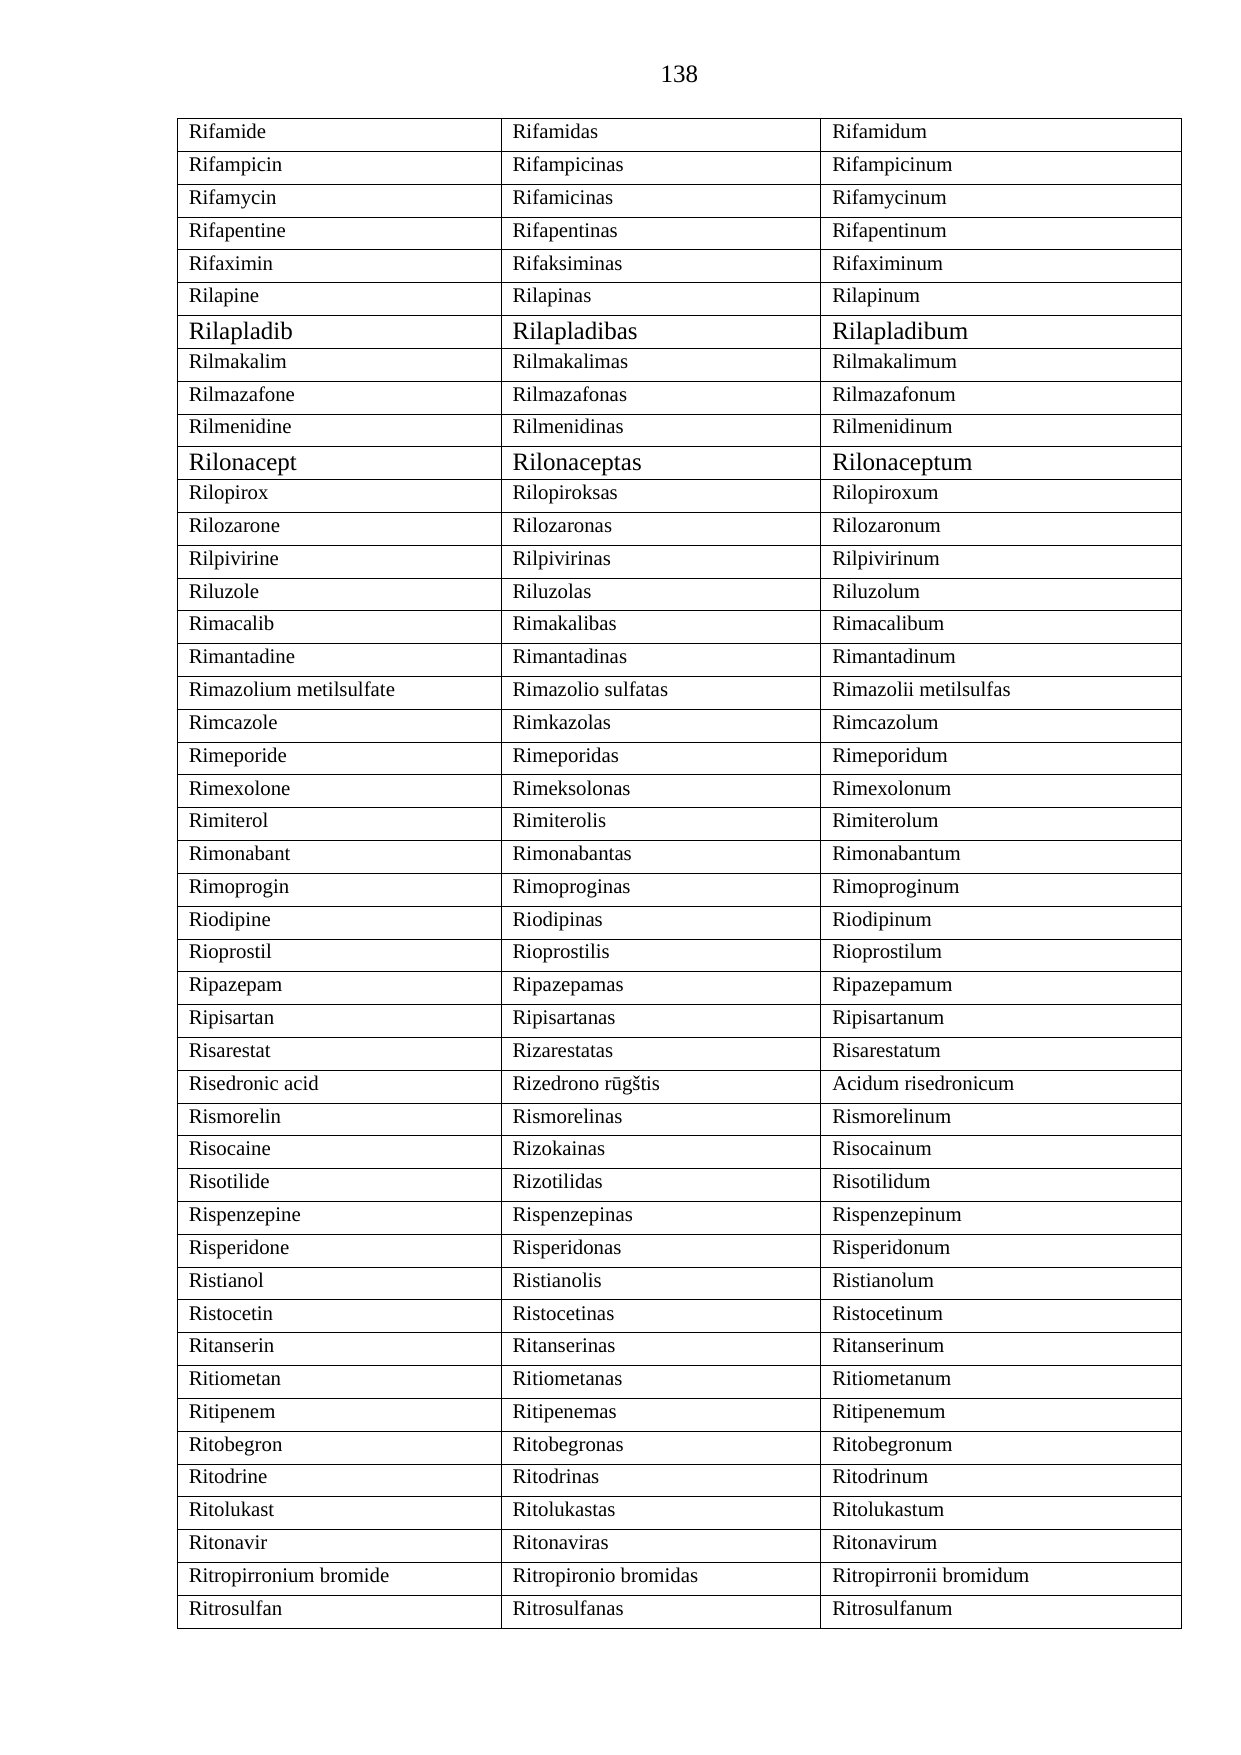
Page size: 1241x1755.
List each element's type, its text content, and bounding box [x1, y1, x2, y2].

table_cell Rimcazole [178, 710, 501, 742]
table_cell Rimeporide [178, 743, 501, 774]
table_cell Rimeksolonas [502, 775, 820, 807]
table_cell Rimkazolas [502, 710, 820, 742]
table_cell Risedronic acid [178, 1071, 501, 1102]
table_cell Rispenzepinas [502, 1202, 820, 1234]
table_cell Ritropirronium bromide [178, 1563, 501, 1595]
table_cell Risocainum [821, 1136, 1181, 1168]
table_cell Rimantadinum [821, 644, 1181, 676]
table_cell Rilopiroxum [821, 480, 1181, 512]
table_cell Ritiometanum [821, 1366, 1181, 1398]
table_cell Ritropironio bromidas [502, 1563, 820, 1595]
table_cell Rilmenidine [178, 415, 501, 446]
table_cell Ritobegronum [821, 1432, 1181, 1463]
table_cell Ritrosulfanum [821, 1596, 1181, 1627]
table_cell Rimiterolis [502, 808, 820, 840]
table_cell Rizotilidas [502, 1169, 820, 1201]
table_cell Risperidone [178, 1235, 501, 1267]
table_cell Rimoproginum [821, 874, 1181, 906]
table_cell Rilmazafonum [821, 382, 1181, 413]
table_cell Rilmazafone [178, 382, 501, 413]
table_cell Ritanserinum [821, 1333, 1181, 1365]
table_cell Rimantadine [178, 644, 501, 676]
table_cell Riluzolas [502, 579, 820, 610]
table_cell Rilapladibas [502, 316, 820, 348]
table_cell Ritolukastas [502, 1497, 820, 1529]
table_cell Rifamidum [821, 119, 1181, 151]
table_cell Ritipenem [178, 1399, 501, 1431]
table_cell Rifampicin [178, 152, 501, 184]
table_cell Ritonavirum [821, 1530, 1181, 1562]
table_cell Rismorelinas [502, 1104, 820, 1135]
table_cell Risotilidum [821, 1169, 1181, 1201]
table_cell Rismorelin [178, 1104, 501, 1135]
table_cell Rilmenidinas [502, 415, 820, 446]
table_cell Risarestat [178, 1038, 501, 1070]
table_cell Rifaximin [178, 250, 501, 282]
table_cell Ripazepam [178, 972, 501, 1004]
table_cell Rimazolio sulfatas [502, 677, 820, 709]
table_cell Rimonabantas [502, 841, 820, 873]
table_cell Rizarestatas [502, 1038, 820, 1070]
table_cell Ritodrinum [821, 1465, 1181, 1496]
table_cell Rimazolii metilsulfas [821, 677, 1181, 709]
table_cell Ritanserinas [502, 1333, 820, 1365]
table_cell Rioprostilis [502, 940, 820, 971]
table_cell Ristianol [178, 1268, 501, 1299]
table_cell Ritolukastum [821, 1497, 1181, 1529]
table_cell Rifampicinas [502, 152, 820, 184]
table_cell Risperidonas [502, 1235, 820, 1267]
table_cell Rilonacept [178, 447, 501, 479]
table_cell Acidum risedronicum [821, 1071, 1181, 1102]
table_cell Rimazolium metilsulfate [178, 677, 501, 709]
table_cell Ristianolis [502, 1268, 820, 1299]
table_cell Ritonavir [178, 1530, 501, 1562]
table_cell Rilozarone [178, 513, 501, 545]
table_cell Rifamicinas [502, 185, 820, 217]
table_cell Rimoprogin [178, 874, 501, 906]
table_cell Rilapine [178, 283, 501, 315]
table_cell Riodipinas [502, 907, 820, 938]
table_cell Ritolukast [178, 1497, 501, 1529]
table_cell Ritrosulfan [178, 1596, 501, 1627]
table_cell Rimacalibum [821, 611, 1181, 643]
table_cell Rilpivirinum [821, 546, 1181, 577]
table_cell Ritipenemas [502, 1399, 820, 1431]
table_cell Rilmakalimas [502, 349, 820, 381]
table_cell Rilmakalim [178, 349, 501, 381]
table_cell Rimonabant [178, 841, 501, 873]
table_cell Ripisartanum [821, 1005, 1181, 1037]
table_cell Rilozaronum [821, 513, 1181, 545]
table_cell Rioprostilum [821, 940, 1181, 971]
table_cell Rismorelinum [821, 1104, 1181, 1135]
table_cell Rilozaronas [502, 513, 820, 545]
table_cell Rilapladib [178, 316, 501, 348]
table_cell Rimakalibas [502, 611, 820, 643]
table_cell Rimeporidum [821, 743, 1181, 774]
table_cell Rimiterolum [821, 808, 1181, 840]
table_cell Rilapladibum [821, 316, 1181, 348]
table_cell Rilmakalimum [821, 349, 1181, 381]
table_cell Rifamidas [502, 119, 820, 151]
table_cell Rimacalib [178, 611, 501, 643]
table_cell Rioprostil [178, 940, 501, 971]
table_cell Ritodrinas [502, 1465, 820, 1496]
table_cell Rilopiroksas [502, 480, 820, 512]
table_cell Ripisartan [178, 1005, 501, 1037]
table_cell Ritiometan [178, 1366, 501, 1398]
table_cell Ritipenemum [821, 1399, 1181, 1431]
table_cell Risotilide [178, 1169, 501, 1201]
table_cell Rifaksiminas [502, 250, 820, 282]
table_cell Riodipine [178, 907, 501, 938]
table_cell Risocaine [178, 1136, 501, 1168]
table_cell Rifapentinas [502, 218, 820, 249]
table_cell Rimonabantum [821, 841, 1181, 873]
table_cell Rizedrono rūgštis [502, 1071, 820, 1102]
table_cell Rifaximinum [821, 250, 1181, 282]
table_cell Ritobegronas [502, 1432, 820, 1463]
table_cell Risarestatum [821, 1038, 1181, 1070]
table_cell Rimexolonum [821, 775, 1181, 807]
table_cell Rilonaceptum [821, 447, 1181, 479]
table_cell Rimcazolum [821, 710, 1181, 742]
table_cell Rimoproginas [502, 874, 820, 906]
table_cell Rifapentine [178, 218, 501, 249]
table_cell Ripisartanas [502, 1005, 820, 1037]
table_cell Rilonaceptas [502, 447, 820, 479]
table_cell Rimexolone [178, 775, 501, 807]
table_cell Ristianolum [821, 1268, 1181, 1299]
table_cell Rilpivirine [178, 546, 501, 577]
table_cell Riodipinum [821, 907, 1181, 938]
table_cell Rifamycinum [821, 185, 1181, 217]
table_cell Riluzole [178, 579, 501, 610]
table_cell Rimantadinas [502, 644, 820, 676]
table_cell Rilopirox [178, 480, 501, 512]
table_cell Ristocetin [178, 1300, 501, 1332]
table_cell Rimeporidas [502, 743, 820, 774]
table_cell Rifamycin [178, 185, 501, 217]
table_cell Rimiterol [178, 808, 501, 840]
table_cell Rilmenidinum [821, 415, 1181, 446]
table_cell Rifampicinum [821, 152, 1181, 184]
table_cell Riluzolum [821, 579, 1181, 610]
table_cell Rispenzepine [178, 1202, 501, 1234]
table_cell Rifapentinum [821, 218, 1181, 249]
table_cell Ritanserin [178, 1333, 501, 1365]
table_cell Rispenzepinum [821, 1202, 1181, 1234]
table_cell Ritobegron [178, 1432, 501, 1463]
table_cell Rilapinum [821, 283, 1181, 315]
table_cell Ritiometanas [502, 1366, 820, 1398]
table_cell Ristocetinas [502, 1300, 820, 1332]
table_cell Ritrosulfanas [502, 1596, 820, 1627]
table_cell Ritodrine [178, 1465, 501, 1496]
table_cell Ristocetinum [821, 1300, 1181, 1332]
table_cell Ripazepamas [502, 972, 820, 1004]
table_cell Rifamide [178, 119, 501, 151]
table_cell Rilapinas [502, 283, 820, 315]
table_cell Rilpivirinas [502, 546, 820, 577]
table_cell Rizokainas [502, 1136, 820, 1168]
table_cell Ritropirronii bromidum [821, 1563, 1181, 1595]
table_cell Risperidonum [821, 1235, 1181, 1267]
table_cell Rilmazafonas [502, 382, 820, 413]
table_cell Ritonaviras [502, 1530, 820, 1562]
table_cell Ripazepamum [821, 972, 1181, 1004]
